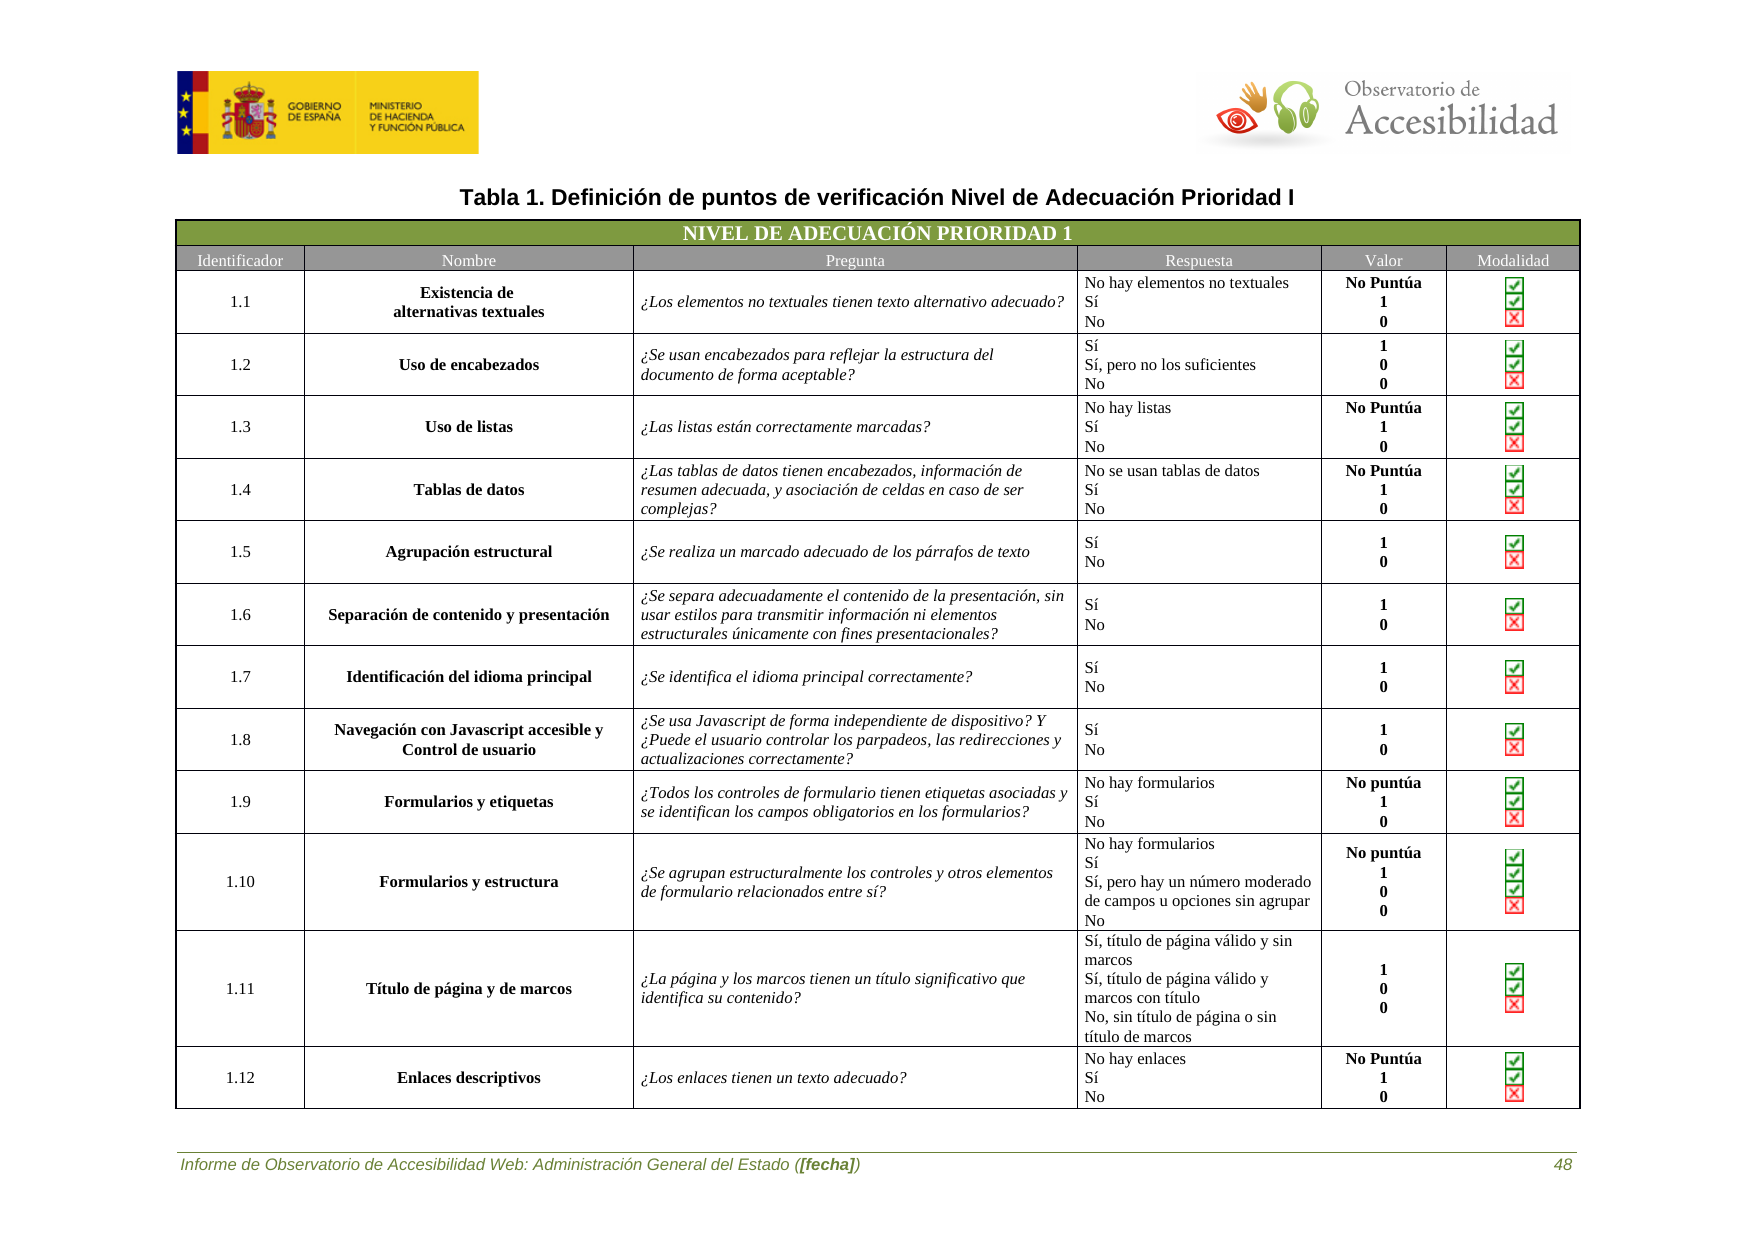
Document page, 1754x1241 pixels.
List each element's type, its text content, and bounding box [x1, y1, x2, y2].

table_cell Sí No [1078, 584, 1321, 645]
table_cell [1447, 834, 1579, 929]
table_cell ¿Todos los controles de formulario tienen etiquetas asociadas y se identifican los campos obligatorios en los formularios? [634, 771, 1077, 833]
picture [177, 71, 479, 154]
table_cell 1.10 [177, 834, 304, 929]
table_cell [1447, 646, 1579, 708]
table_cell [1447, 459, 1579, 520]
picture [1505, 660, 1524, 694]
table_cell No hay enlaces Sí No [1078, 1047, 1321, 1108]
table_cell No puntúa 1 0 [1322, 771, 1446, 833]
picture [1505, 465, 1524, 514]
table_cell ¿Los enlaces tienen un texto adecuado? [634, 1047, 1077, 1108]
picture [1505, 723, 1524, 756]
table_cell 1 0 0 [1322, 334, 1446, 395]
table_cell 1.11 [177, 931, 304, 1046]
table_cell 1.7 [177, 646, 304, 708]
table_cell No hay formularios Sí No [1078, 771, 1321, 833]
table_cell 1.1 [177, 271, 304, 333]
table_cell 1.4 [177, 459, 304, 520]
picture [1505, 963, 1524, 1013]
table_cell 1.2 [177, 334, 304, 395]
table_cell Sí, título de página válido y sin marcos Sí, título de página válido y marcos con título No, sin título de página o sin título de marcos [1078, 931, 1321, 1046]
table_cell [1447, 521, 1579, 583]
table_cell Modalidad [1447, 246, 1579, 270]
table_cell Existencia de alternativas textuales [305, 271, 633, 333]
table_cell Nombre [305, 246, 633, 270]
picture [1505, 598, 1524, 631]
table_cell Agrupación estructural [305, 521, 633, 583]
table_cell ¿Las tablas de datos tienen encabezados, información de resumen adecuada, y asociación de celdas en caso de ser complejas? [634, 459, 1077, 520]
table_cell Identificador [177, 246, 304, 270]
table_cell Título de página y de marcos [305, 931, 633, 1046]
table_cell Sí Sí, pero no los suficientes No [1078, 334, 1321, 395]
table_cell No Puntúa 1 0 [1322, 396, 1446, 458]
table_cell Pregunta [634, 246, 1077, 270]
table_cell No puntúa 1 0 0 [1322, 834, 1446, 929]
picture [1505, 1052, 1524, 1102]
picture [1505, 849, 1524, 914]
table_cell ¿Las listas están correctamente marcadas? [634, 396, 1077, 458]
table_cell 1.8 [177, 709, 304, 770]
table_cell Formularios y estructura [305, 834, 633, 929]
table_cell Tablas de datos [305, 459, 633, 520]
table_cell 1 0 0 [1322, 931, 1446, 1046]
table_cell Sí No [1078, 709, 1321, 770]
table_cell [1447, 396, 1579, 458]
table_cell ¿Los elementos no textuales tienen texto alternativo adecuado? [634, 271, 1077, 333]
table_cell Separación de contenido y presentación [305, 584, 633, 645]
table_cell ¿Se usa Javascript de forma independiente de dispositivo? Y ¿Puede el usuario controlar los parpadeos, las redirecciones y actualizaciones correctamente? [634, 709, 1077, 770]
table_cell Uso de encabezados [305, 334, 633, 395]
table_cell No Puntúa 1 0 [1322, 1047, 1446, 1108]
picture [1505, 777, 1524, 827]
table_cell Uso de listas [305, 396, 633, 458]
table_cell 1 0 [1322, 521, 1446, 583]
table_cell ¿La página y los marcos tienen un título significativo que identifica su contenido? [634, 931, 1077, 1046]
table_cell ¿Se realiza un marcado adecuado de los párrafos de texto [634, 521, 1077, 583]
table_cell No Puntúa 1 0 [1322, 459, 1446, 520]
picture [1196, 72, 1572, 154]
table_cell Sí No [1078, 646, 1321, 708]
table_cell 1.3 [177, 396, 304, 458]
table_cell ¿Se usan encabezados para reflejar la estructura del documento de forma aceptable? [634, 334, 1077, 395]
table_cell [1447, 709, 1579, 770]
table_cell Respuesta [1078, 246, 1321, 270]
table_cell Valor [1322, 246, 1446, 270]
table_cell No hay formularios Sí Sí, pero hay un número moderado de campos u opciones sin agrupar No [1078, 834, 1321, 929]
table_cell [1447, 771, 1579, 833]
table_cell No Puntúa 1 0 [1322, 271, 1446, 333]
table_cell [1447, 334, 1579, 395]
table_cell Enlaces descriptivos [305, 1047, 633, 1108]
table_cell Formularios y etiquetas [305, 771, 633, 833]
table_cell 1.5 [177, 521, 304, 583]
table_cell [1447, 584, 1579, 645]
table_cell Navegación con Javascript accesible y Control de usuario [305, 709, 633, 770]
table_cell [1447, 931, 1579, 1046]
table_cell ¿Se agrupan estructuralmente los controles y otros elementos de formulario relacionados entre sí? [634, 834, 1077, 929]
picture [1505, 535, 1524, 569]
table_cell 1.6 [177, 584, 304, 645]
picture [1505, 277, 1524, 327]
table_cell Sí No [1078, 521, 1321, 583]
table_cell ¿Se separa adecuadamente el contenido de la presentación, sin usar estilos para transmitir información ni elementos estructurales únicamente con fines presentacionales? [634, 584, 1077, 645]
text Tabla 1. Definición de puntos de verificación Nivel de Adecuación Prioridad I [177, 184, 1577, 211]
table_cell No se usan tablas de datos Sí No [1078, 459, 1321, 520]
table_cell 1 0 [1322, 584, 1446, 645]
table_cell [1447, 271, 1579, 333]
table_cell 1 0 [1322, 709, 1446, 770]
table_cell No hay elementos no textuales Sí No [1078, 271, 1321, 333]
table_cell 1.9 [177, 771, 304, 833]
table_cell 1 0 [1322, 646, 1446, 708]
picture [1505, 340, 1524, 389]
picture [1505, 402, 1524, 452]
table_cell [1447, 1047, 1579, 1108]
table_header NIVEL DE ADECUACIÓN PRIORIDAD 1 [177, 221, 1579, 245]
table_cell Identificación del idioma principal [305, 646, 633, 708]
table_cell ¿Se identifica el idioma principal correctamente? [634, 646, 1077, 708]
table_cell No hay listas Sí No [1078, 396, 1321, 458]
table_cell 1.12 [177, 1047, 304, 1108]
